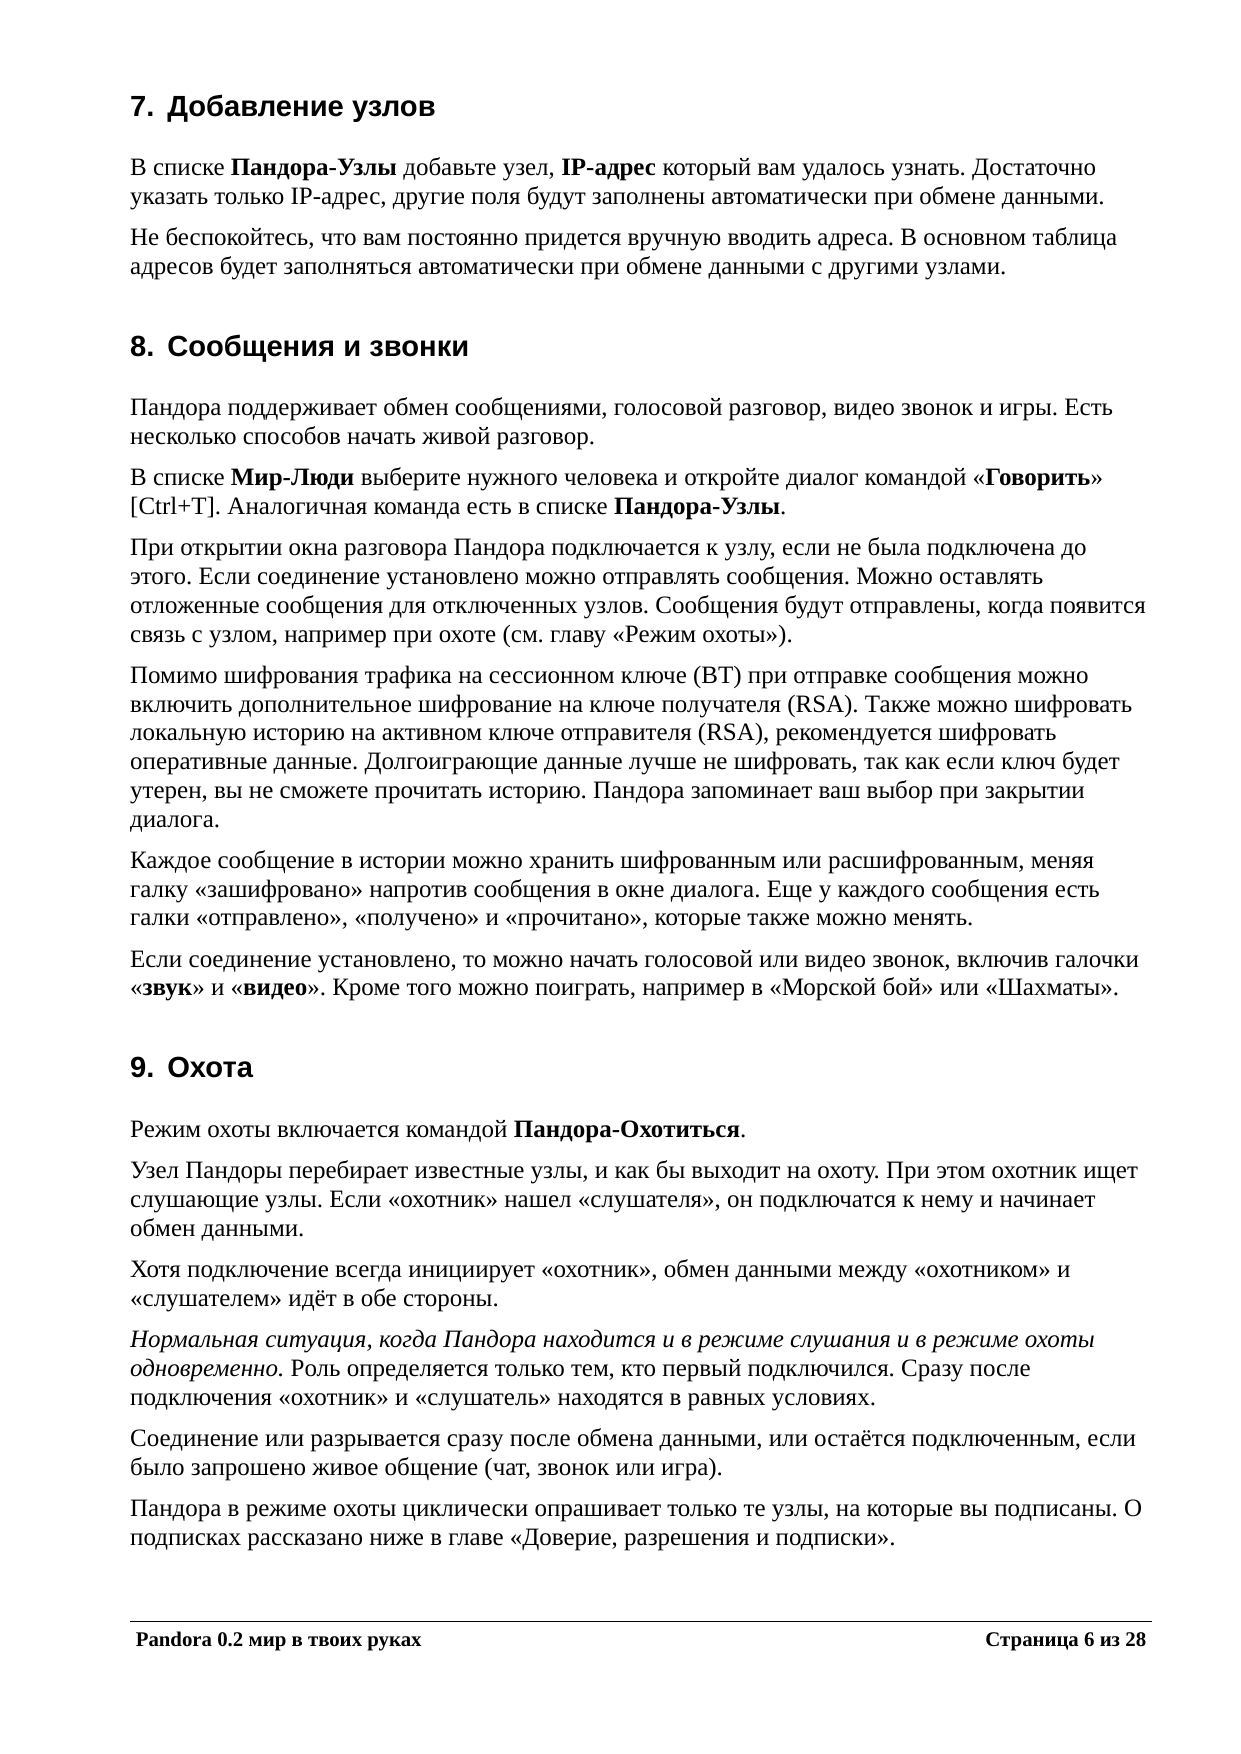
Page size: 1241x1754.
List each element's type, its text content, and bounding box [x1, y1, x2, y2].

text Узел Пандоры перебирает известные узлы, и как бы выходит на охоту. При этом охотник ищет слушающие узлы. Если «охотник» нашел «слушателя», он подключатся к нему и начинает обмен данными. [130, 1155, 1152, 1242]
text Режим охоты включается командой Пандора-Охотиться. [130, 1114, 1152, 1143]
text Пандора поддерживает обмен сообщениями, голосовой разговор, видео звонок и игры. Есть несколько способов начать живой разговор. [130, 392, 1152, 450]
text В списке Мир-Люди выберите нужного человека и откройте диалог командой «Говорить» [Ctrl+T]. Аналогичная команда есть в списке Пандора-Узлы. [130, 462, 1152, 520]
subtitle Охота [130, 1050, 1152, 1084]
text Пандора в режиме охоты циклически опрашивает только те узлы, на которые вы подписаны. О подписках рассказано ниже в главе «Доверие, разрешения и подписки». [130, 1493, 1152, 1550]
text В списке Пандора-Узлы добавьте узел, IP-адрес который вам удалось узнать. Достаточно указать только IP-адрес, другие поля будут заполнены автоматически при обмене данными. [130, 152, 1152, 210]
text Помимо шифрования трафика на сессионном ключе (BT) при отправке сообщения можно включить дополнительное шифрование на ключе получателя (RSA). Также можно шифровать локальную историю на активном ключе отправителя (RSA), рекомендуется шифровать оперативные данные. Долгоиграющие данные лучше не шифровать, так как если ключ будет утерен, вы не сможете прочитать историю. Пандора запоминает ваш выбор при закрытии диалога. [130, 660, 1152, 832]
text Не беспокойтесь, что вам постоянно придется вручную вводить адреса. В основном таблица адресов будет заполняться автоматически при обмене данными с другими узлами. [130, 222, 1152, 280]
subtitle Сообщения и звонки [130, 329, 1152, 362]
text Нормальная ситуация, когда Пандора находится и в режиме слушания и в режиме охоты одновременно. Роль определяется только тем, кто первый подключился. Сразу после подключения «охотник» и «слушатель» находятся в равных условиях. [130, 1324, 1152, 1410]
text При открытии окна разговора Пандора подключается к узлу, если не была подключена до этого. Если соединение установлено можно отправлять сообщения. Можно оставлять отложенные сообщения для отключенных узлов. Сообщения будут отправлены, когда появится связь с узлом, например при охоте (см. главу «Режим охоты»). [130, 532, 1152, 647]
text Каждое сообщение в истории можно хранить шифрованным или расшифрованным, меняя галку «зашифровано» напротив сообщения в окне диалога. Еще у каждого сообщения есть галки «отправлено», «получено» и «прочитано», которые также можно менять. [130, 845, 1152, 931]
text Если соединение установлено, то можно начать голосовой или видео звонок, включив галочки «звук» и «видео». Кроме того можно поиграть, например в «Морской бой» или «Шахматы». [130, 944, 1152, 1001]
text Соединение или разрывается сразу после обмена данными, или остаётся подключенным, если было запрошено живое общение (чат, звонок или игра). [130, 1423, 1152, 1480]
text Хотя подключение всегда инициирует «охотник», обмен данными между «охотником» и «слушателем» идёт в обе стороны. [130, 1254, 1152, 1312]
subtitle Добавление узлов [130, 88, 1152, 122]
